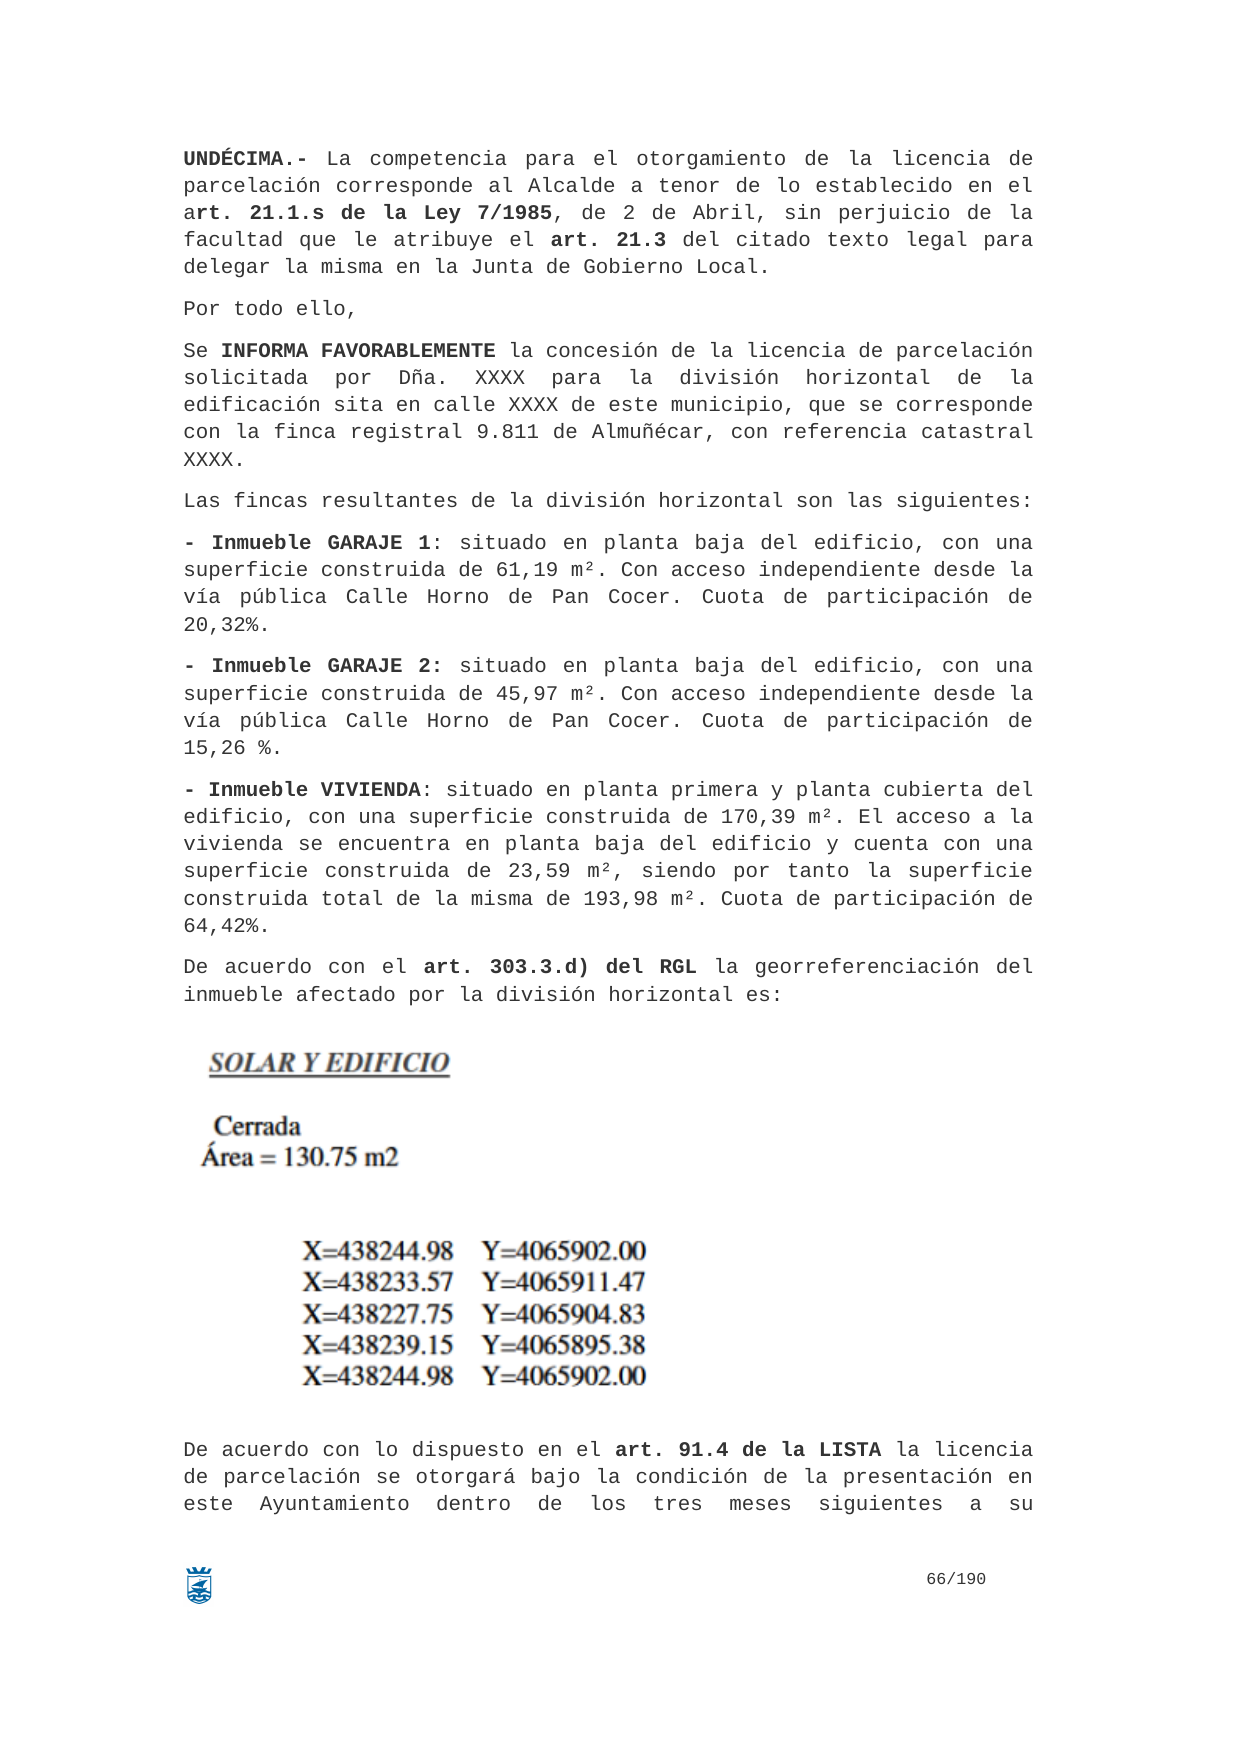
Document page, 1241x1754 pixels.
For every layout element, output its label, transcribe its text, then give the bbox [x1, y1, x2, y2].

text - Inmueble VIVIENDA: situado en planta primera y planta cubierta del edificio, con una superficie construida de 170,39 m². El acceso a la vivienda se encuentra en planta baja del edificio y cuenta con una superficie construida de 23,59 m², siendo por tanto la superficie construida total de la misma de 193,98 m². Cuota de participación de 64,42%. [183, 779, 1033, 938]
text - Inmueble GARAJE 2: situado en planta baja del edificio, con una superficie construida de 45,97 m². Con acceso independiente desde la vía pública Calle Horno de Pan Cocer. Cuota de participación de 15,26 %. [183, 656, 1033, 761]
text De acuerdo con el art. 303.3.d) del RGL la georreferenciación del inmueble afectado por la división horizontal es: [183, 957, 1033, 1007]
text UNDÉCIMA.- La competencia para el otorgamiento de la licencia de parcelación corresponde al Alcalde a tenor de lo establecido en el art. 21.1.s de la Ley 7/1985, de 2 de Abril, sin perjuicio de la facultad que le atribuye el art. 21.3 del citado texto legal para delegar la misma en la Junta de Gobierno Local. [183, 148, 1033, 280]
text De acuerdo con lo dispuesto en el art. 91.4 de la LISTA la licencia de parcelación se otorgará bajo la condición de la presentación en este Ayuntamiento dentro de los tres meses siguientes a su [183, 1409, 1033, 1517]
text - Inmueble GARAJE 1: situado en planta baja del edificio, con una superficie construida de 61,19 m². Con acceso independiente desde la vía pública Calle Horno de Pan Cocer. Cuota de participación de 20,32%. [183, 532, 1033, 637]
picture [183, 1025, 679, 1409]
text Se INFORMA FAVORABLEMENTE la concesión de la licencia de parcelación solicitada por Dña. XXXX para la división horizontal de la edificación sita en calle XXXX de este municipio, que se corresponde con la finca registral 9.811 de Almuñécar, con referencia catastral XXXX. [183, 340, 1033, 472]
text Las fincas resultantes de la división horizontal son las siguientes: [183, 490, 1033, 514]
text Por todo ello, [183, 298, 1033, 322]
picture [183, 1562, 214, 1607]
